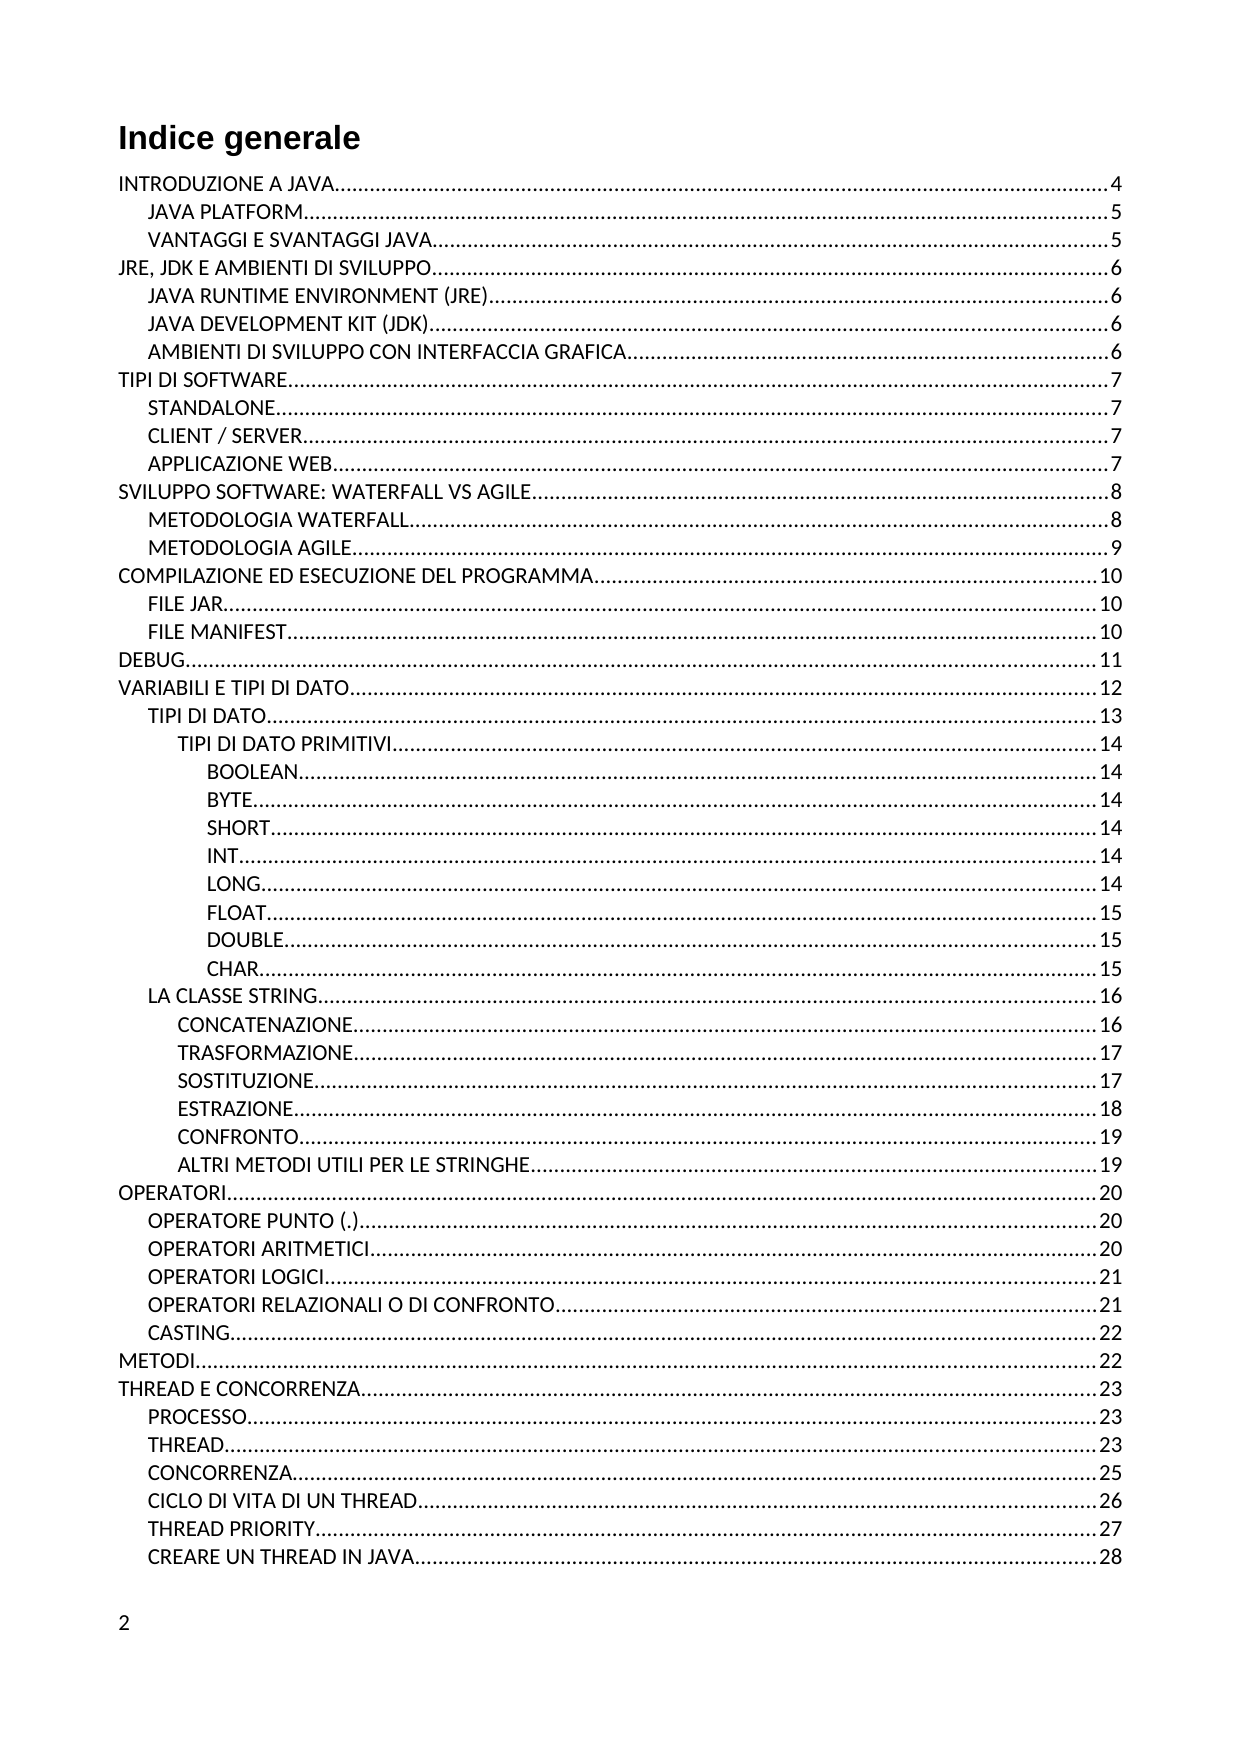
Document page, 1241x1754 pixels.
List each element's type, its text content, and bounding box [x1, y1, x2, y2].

text OPERATORI LOGICI 21 [148, 1262, 1122, 1290]
text JRE, JDK E AMBIENTI DI SVILUPPO 6 [118, 253, 1122, 281]
text SOSTITUZIONE 17 [177, 1066, 1122, 1094]
text ALTRI METODI UTILI PER LE STRINGHE 19 [177, 1150, 1122, 1178]
text METODOLOGIA WATERFALL 8 [148, 505, 1122, 533]
text CONCORRENZA 25 [148, 1458, 1122, 1486]
text APPLICAZIONE WEB 7 [148, 449, 1122, 477]
text TIPI DI DATO 13 [148, 701, 1122, 729]
text FLOAT 15 [207, 898, 1122, 926]
text METODI 22 [118, 1346, 1122, 1374]
text CONCATENAZIONE 16 [177, 1010, 1122, 1038]
text THREAD 23 [148, 1430, 1122, 1458]
text JAVA DEVELOPMENT KIT (JDK) 6 [148, 309, 1122, 337]
text CONFRONTO 19 [177, 1122, 1122, 1150]
text INTRODUZIONE A JAVA 4 [118, 169, 1122, 197]
text OPERATORI ARITMETICI 20 [148, 1234, 1122, 1262]
text INT 14 [207, 842, 1122, 869]
text JAVA RUNTIME ENVIRONMENT (JRE) 6 [148, 281, 1122, 309]
text JAVA PLATFORM 5 [148, 197, 1122, 225]
text DOUBLE 15 [207, 926, 1122, 954]
text FILE JAR 10 [148, 589, 1122, 617]
text SHORT 14 [207, 813, 1122, 842]
text LONG 14 [207, 869, 1122, 898]
text CICLO DI VITA DI UN THREAD 26 [148, 1486, 1122, 1514]
text LA CLASSE STRING 16 [148, 982, 1122, 1010]
text METODOLOGIA AGILE 9 [148, 533, 1122, 561]
text ESTRAZIONE 18 [177, 1094, 1122, 1122]
subtitle Indice generale [118, 118, 1122, 157]
text DEBUG 11 [118, 645, 1122, 673]
text OPERATORI RELAZIONALI O DI CONFRONTO 21 [148, 1290, 1122, 1318]
text CHAR 15 [207, 954, 1122, 982]
text AMBIENTI DI SVILUPPO CON INTERFACCIA GRAFICA 6 [148, 337, 1122, 365]
text FILE MANIFEST 10 [148, 617, 1122, 645]
text TIPI DI SOFTWARE 7 [118, 365, 1122, 393]
text CASTING 22 [148, 1318, 1122, 1346]
text VANTAGGI E SVANTAGGI JAVA 5 [148, 225, 1122, 253]
text BYTE 14 [207, 786, 1122, 813]
text PROCESSO 23 [148, 1402, 1122, 1430]
text SVILUPPO SOFTWARE: WATERFALL VS AGILE 8 [118, 477, 1122, 505]
text OPERATORI 20 [118, 1178, 1122, 1206]
text OPERATORE PUNTO (.) 20 [148, 1206, 1122, 1234]
text TIPI DI DATO PRIMITIVI 14 [177, 729, 1122, 757]
text THREAD PRIORITY 27 [148, 1514, 1122, 1542]
text THREAD E CONCORRENZA 23 [118, 1374, 1122, 1402]
text COMPILAZIONE ED ESECUZIONE DEL PROGRAMMA 10 [118, 561, 1122, 589]
text BOOLEAN 14 [207, 757, 1122, 786]
text CREARE UN THREAD IN JAVA 28 [148, 1542, 1122, 1570]
text CLIENT / SERVER 7 [148, 421, 1122, 449]
text TRASFORMAZIONE 17 [177, 1038, 1122, 1066]
text VARIABILI E TIPI DI DATO 12 [118, 673, 1122, 701]
text STANDALONE 7 [148, 393, 1122, 421]
